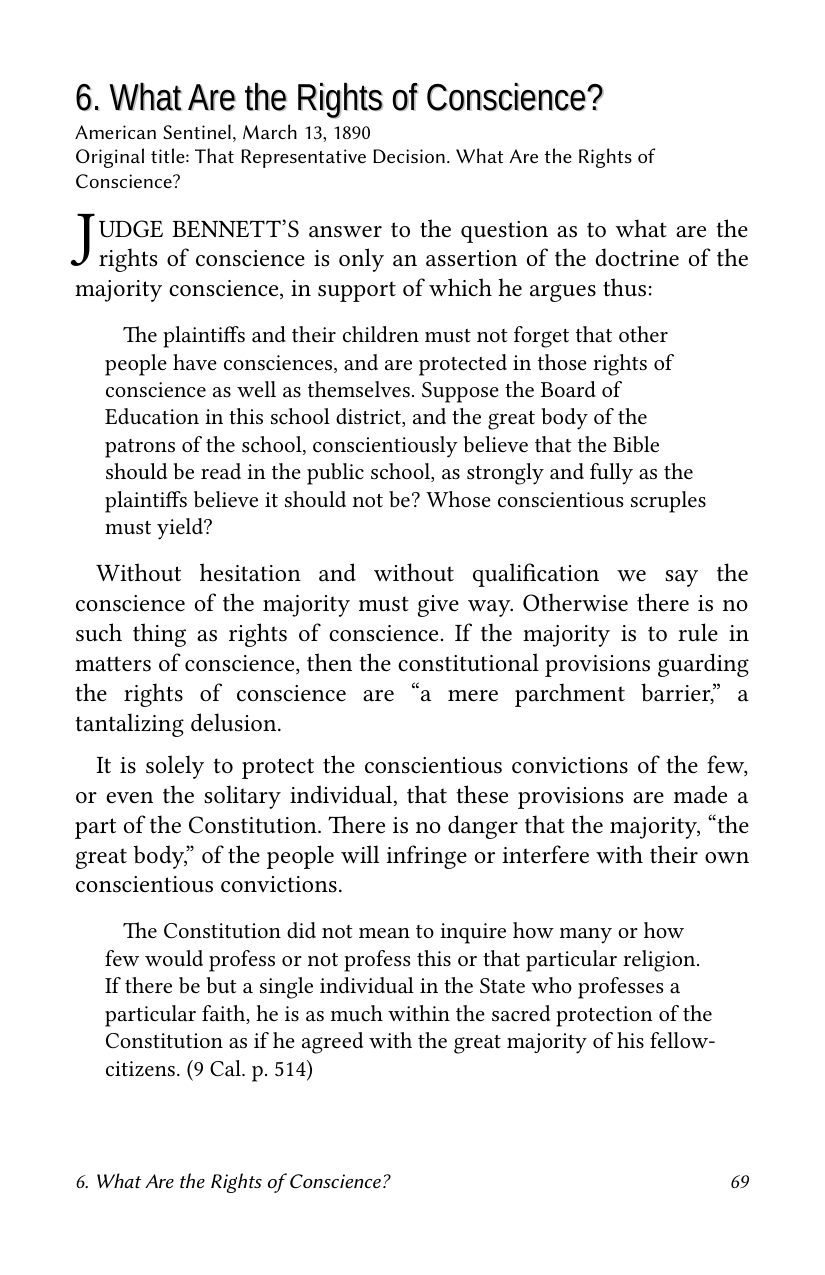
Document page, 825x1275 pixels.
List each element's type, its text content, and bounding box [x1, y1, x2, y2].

text JUDGE BENNETT’S answer to the question as to what are the rights of conscience is only an assertion of the doctrine of the majority conscience, in support of which he argues thus: [75, 214, 750, 303]
text Original title: That Representative Decision. What Are the Rights of Conscience? [75, 145, 750, 193]
text The plaintiffs and their children must not forget that other people have consciences, and are protected in those rights of conscience as well as themselves. Suppose the Board of Education in this school district, and the great body of the patrons of the school, conscientiously believe that the Bible should be read in the public school, as strongly and fully as the plaintiffs believe it should not be? Whose conscientious scruples must yield? [105, 322, 720, 540]
text It is solely to protect the conscientious convictions of the few, or even the solitary individual, that these provisions are made a part of the Constitution. There is no danger that the majority, “the great body,” of the people will infringe or interfere with their own conscientious convictions. [75, 751, 750, 899]
text American Sentinel, March 13, 1890 [75, 121, 750, 145]
title What Are the Rights of Conscience? [75, 75, 750, 118]
text The Constitution did not mean to inquire how many or how few would profess or not profess this or that particular religion. If there be but a single individual in the State who professes a particular faith, he is as much within the sacred protection of the Constitution as if he agreed with the great majority of his fellow-citizens. (9 Cal. p. 514) [105, 918, 720, 1082]
text Without hesitation and without qualification we say the conscience of the majority must give way. Otherwise there is no such thing as rights of conscience. If the majority is to rule in matters of conscience, then the constitutional provisions guarding the rights of conscience are “a mere parchment barrier,” a tantalizing delusion. [75, 559, 750, 737]
